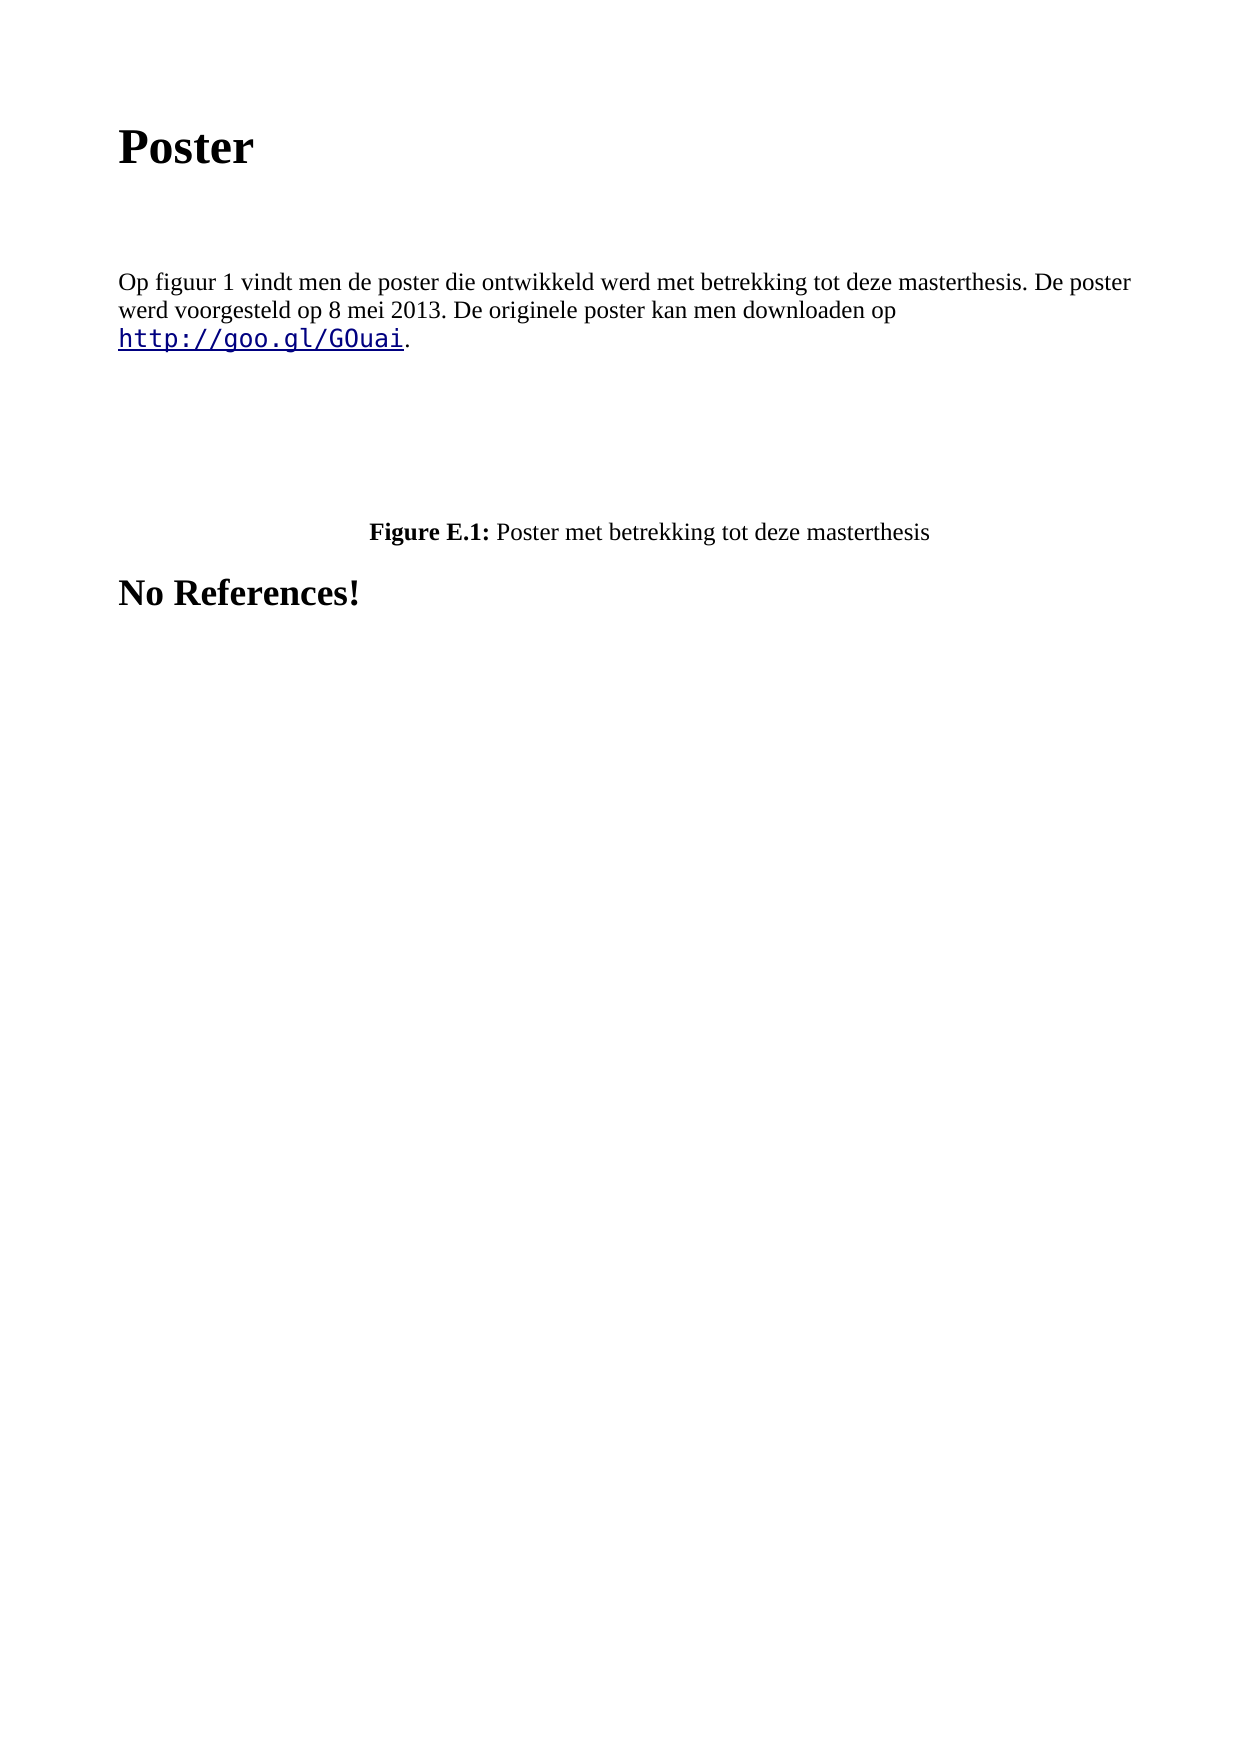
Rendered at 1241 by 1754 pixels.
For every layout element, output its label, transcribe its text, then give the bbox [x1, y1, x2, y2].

table_header [430, 358, 870, 517]
text Figure E.1: Poster met betrekking tot deze masterthesis [118, 517, 1181, 546]
subtitle No References! [118, 571, 1181, 614]
text Op figuur 1 vindt men de poster die ontwikkeld werd met betrekking tot deze masterthesis. De poster werd voorgesteld op 8 mei 2013. De originele poster kan men downloaden op http://goo.gl/GOuai. [118, 267, 1181, 353]
subtitle Poster [118, 59, 1181, 174]
